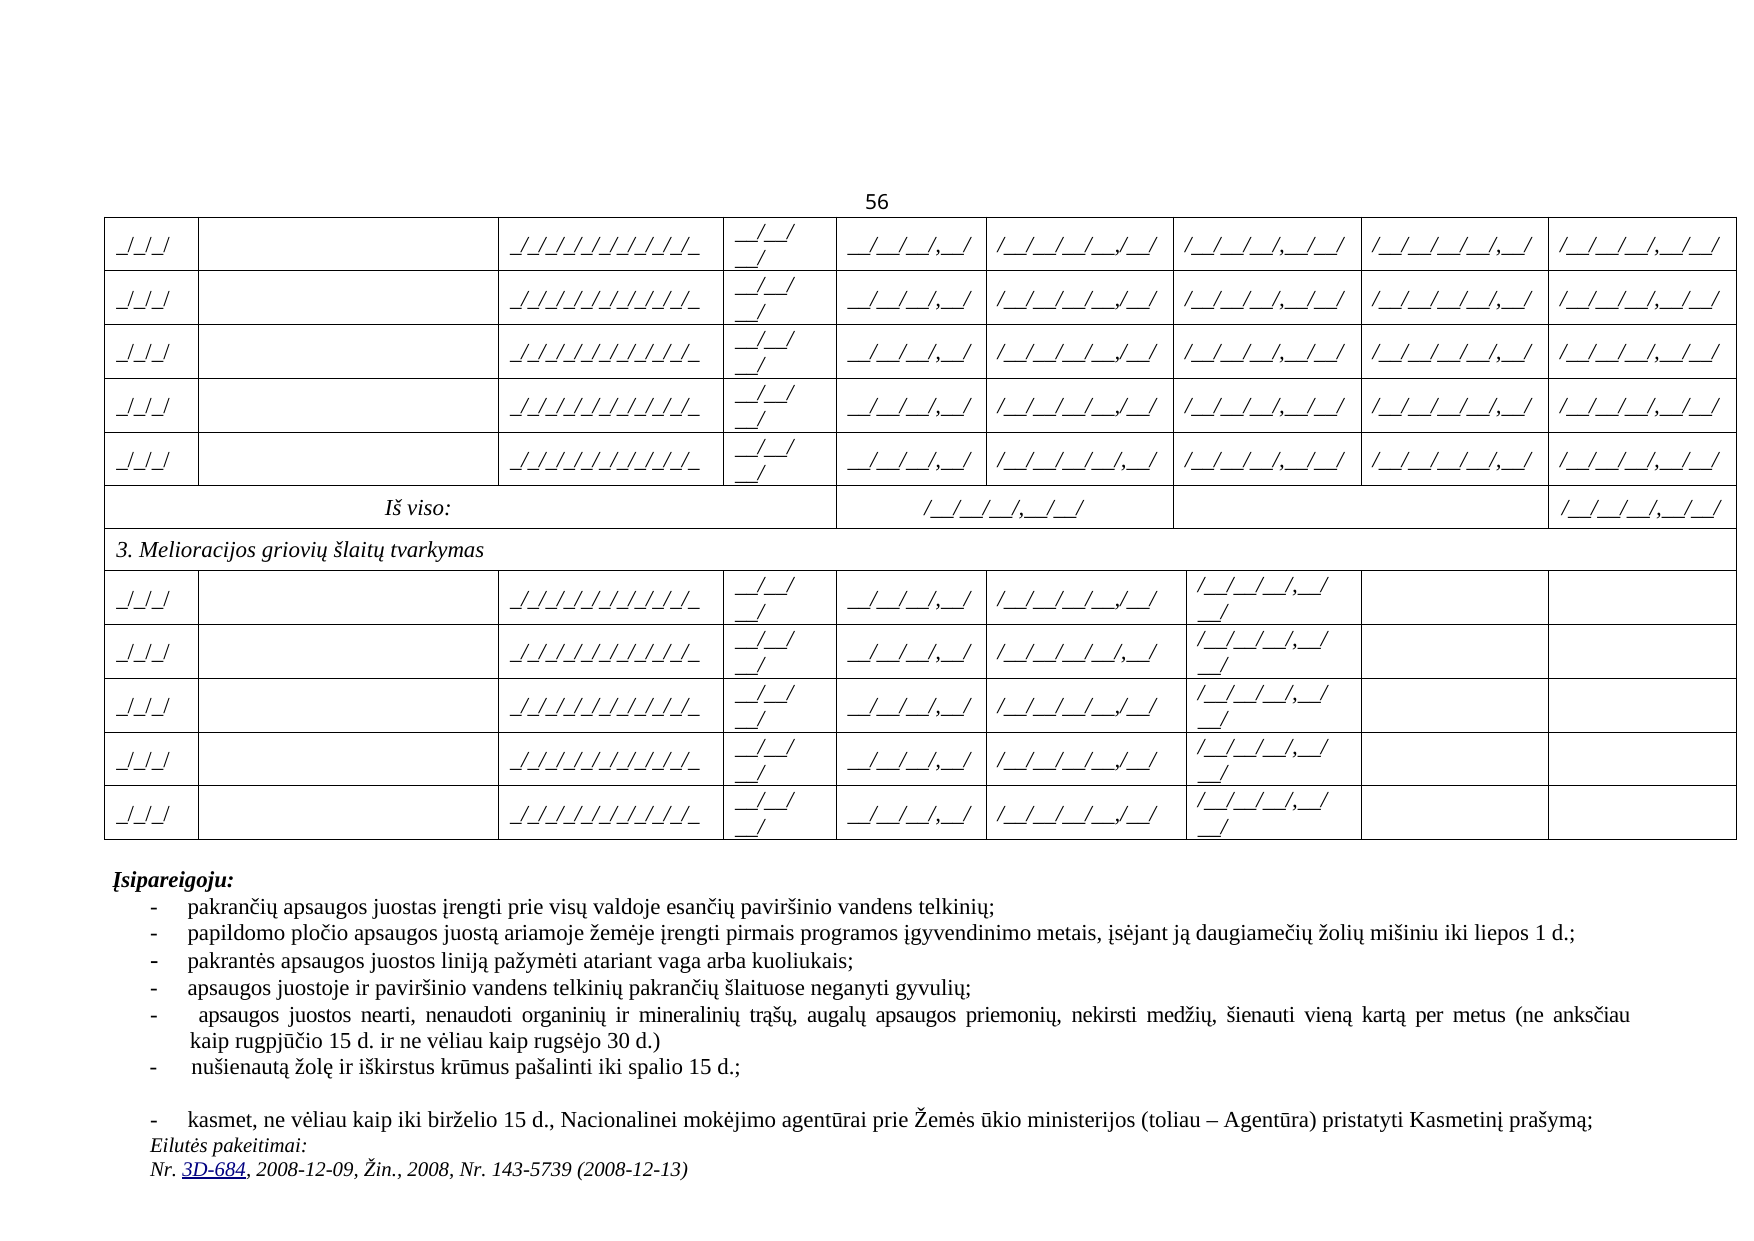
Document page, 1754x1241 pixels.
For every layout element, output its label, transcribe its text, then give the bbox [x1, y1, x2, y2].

table_cell __/__/__/,__/ [837, 325, 986, 378]
table_cell /__/__/__/,__/__/ [1549, 271, 1736, 324]
table_cell [1362, 733, 1548, 785]
table_cell [199, 325, 498, 378]
table_cell _/_/_/ [105, 625, 198, 678]
table_cell 3. Melioracijos griovių šlaitų tvarkymas [105, 529, 1736, 570]
table_cell [1362, 786, 1548, 839]
table_cell __/__/__/,__/ [837, 271, 986, 324]
text Eilutės pakeitimai: [112, 1132, 1463, 1157]
table_cell /__/__/__/__,/__/ [987, 218, 1173, 270]
table_cell /__/__/__/,__/__/ [1187, 679, 1361, 732]
table_cell _/_/_/_/_/_/_/_/_/_/_ [499, 679, 723, 732]
table_cell _/_/_/ [105, 325, 198, 378]
list papildomo pločio apsaugos juostą ariamoje žemėje įrengti pirmais programos įgyvendinimo metais, įsėjant ją daugiamečių žolių mišiniu iki liepos 1 d.; [150, 919, 1642, 946]
table_cell [199, 571, 498, 624]
table_cell __/__/__/ [724, 625, 836, 678]
table_cell [1549, 571, 1736, 624]
table_cell [199, 625, 498, 678]
list pakrantės apsaugos juostos liniją pažymėti atariant vaga arba kuoliukais; [150, 946, 1642, 974]
text - apsaugos juostos nearti, nenaudoti organinių ir mineralinių trąšų, augalų apsaugos priemonių, nekirsti medžių, šienauti vieną kartą per metus (ne anksčiau kaip rugpjūčio 15 d. ir ne vėliau kaip rugsėjo 30 d.) [150, 1001, 1642, 1053]
table_cell [199, 733, 498, 785]
table_cell /__/__/__/,__/__/ [1187, 733, 1361, 785]
table_cell __/__/__/ [724, 271, 836, 324]
table_cell /__/__/__/__,/__/ [987, 379, 1173, 432]
table_cell _/_/_/ [105, 571, 198, 624]
table_cell /__/__/__/__,/__/ [987, 733, 1186, 785]
table_cell /__/__/__/,__/__/ [1174, 271, 1361, 324]
table_cell __/__/__/,__/ [837, 379, 986, 432]
table_cell __/__/__/,__/ [837, 218, 986, 270]
table_cell __/__/__/,__/ [837, 571, 986, 624]
table_cell /__/__/__/,__/__/ [1174, 433, 1361, 485]
table_cell __/__/__/,__/ [837, 679, 986, 732]
table_cell /__/__/__/__/,__/ [1362, 433, 1548, 485]
table_cell /__/__/__/__/,__/ [1362, 325, 1548, 378]
table_cell /__/__/__/__/,__/ [987, 625, 1186, 678]
text - nušienautą žolę ir iškirstus krūmus pašalinti iki spalio 15 d.; [112, 1053, 1642, 1080]
table_cell [1549, 733, 1736, 785]
table_cell /__/__/__/__,/__/ [987, 786, 1186, 839]
table_cell _/_/_/_/_/_/_/_/_/_/_ [499, 271, 723, 324]
table_cell /__/__/__/,__/__/ [1187, 786, 1361, 839]
table_cell /__/__/__/,__/__/ [1549, 486, 1736, 528]
table_cell [199, 379, 498, 432]
table_cell _/_/_/ [105, 218, 198, 270]
table_cell /__/__/__/,__/__/ [1549, 433, 1736, 485]
table_cell /__/__/__/__/,__/ [1362, 218, 1548, 270]
table_cell [199, 218, 498, 270]
table_cell _/_/_/_/_/_/_/_/_/_/_ [499, 625, 723, 678]
table_cell /__/__/__/,__/__/ [1549, 218, 1736, 270]
table_cell [1549, 786, 1736, 839]
table_cell __/__/__/,__/ [837, 786, 986, 839]
table_cell [1174, 486, 1548, 528]
text Nr. 3D-684, 2008-12-09, Žin., 2008, Nr. 143-5739 (2008-12-13) [150, 1157, 1642, 1181]
list pakrančių apsaugos juostas įrengti prie visų valdoje esančių paviršinio vandens telkinių; [150, 893, 1642, 919]
table_cell /__/__/__/,__/__/ [837, 486, 1173, 528]
table_cell _/_/_/_/_/_/_/_/_/_/_ [499, 786, 723, 839]
table_cell /__/__/__/__/,__/ [1362, 271, 1548, 324]
table_cell [1362, 625, 1548, 678]
table_cell /__/__/__/,__/__/ [1174, 379, 1361, 432]
table_cell __/__/__/ [724, 433, 836, 485]
table_cell /__/__/__/,__/__/ [1549, 379, 1736, 432]
table_cell _/_/_/ [105, 379, 198, 432]
table_cell _/_/_/ [105, 271, 198, 324]
table_cell _/_/_/_/_/_/_/_/_/_/_ [499, 433, 723, 485]
table_cell /__/__/__/,__/__/ [1549, 325, 1736, 378]
table_cell /__/__/__/__,/__/ [987, 271, 1173, 324]
table_cell __/__/__/ [724, 679, 836, 732]
table_cell /__/__/__/,__/__/ [1174, 325, 1361, 378]
table_cell Iš viso: [105, 486, 836, 528]
table_cell /__/__/__/__/,__/ [987, 433, 1173, 485]
table_cell __/__/__/ [724, 379, 836, 432]
table_cell /__/__/__/,__/__/ [1187, 625, 1361, 678]
table_cell [1362, 679, 1548, 732]
list apsaugos juostoje ir paviršinio vandens telkinių pakrančių šlaituose neganyti gyvulių; [150, 974, 1642, 1001]
table_cell /__/__/__/__,/__/ [987, 679, 1186, 732]
table_cell [199, 271, 498, 324]
list kasmet, ne vėliau kaip iki birželio 15 d., Nacionalinei mokėjimo agentūrai prie Žemės ūkio ministerijos (toliau – Agentūra) pristatyti Kasmetinį prašymą; [150, 1106, 1642, 1132]
table_cell __/__/__/,__/ [837, 433, 986, 485]
table_cell /__/__/__/__,/__/ [987, 571, 1186, 624]
table_cell __/__/__/ [724, 733, 836, 785]
table_cell _/_/_/ [105, 433, 198, 485]
table_cell /__/__/__/,__/__/ [1174, 218, 1361, 270]
table_cell __/__/__/ [724, 786, 836, 839]
table_cell [199, 679, 498, 732]
table_cell _/_/_/ [105, 786, 198, 839]
table_cell _/_/_/ [105, 733, 198, 785]
table_cell [1549, 679, 1736, 732]
table_cell /__/__/__/__/,__/ [1362, 379, 1548, 432]
table_cell [1362, 571, 1548, 624]
table_cell /__/__/__/,__/__/ [1187, 571, 1361, 624]
table_cell [1549, 625, 1736, 678]
table_cell _/_/_/_/_/_/_/_/_/_/_ [499, 218, 723, 270]
table_cell _/_/_/ [105, 679, 198, 732]
table_cell /__/__/__/__,/__/ [987, 325, 1173, 378]
table_cell __/__/__/ [724, 571, 836, 624]
table_cell [199, 433, 498, 485]
table_cell __/__/__/ [724, 325, 836, 378]
table_cell _/_/_/_/_/_/_/_/_/_/_ [499, 571, 723, 624]
table_cell __/__/__/ [724, 218, 836, 270]
text Įsipareigoju: [112, 867, 1642, 893]
table_cell _/_/_/_/_/_/_/_/_/_/_ [499, 325, 723, 378]
table_cell _/_/_/_/_/_/_/_/_/_/_ [499, 379, 723, 432]
table_cell __/__/__/,__/ [837, 625, 986, 678]
table_cell [199, 786, 498, 839]
table_cell _/_/_/_/_/_/_/_/_/_/_ [499, 733, 723, 785]
table_cell __/__/__/,__/ [837, 733, 986, 785]
